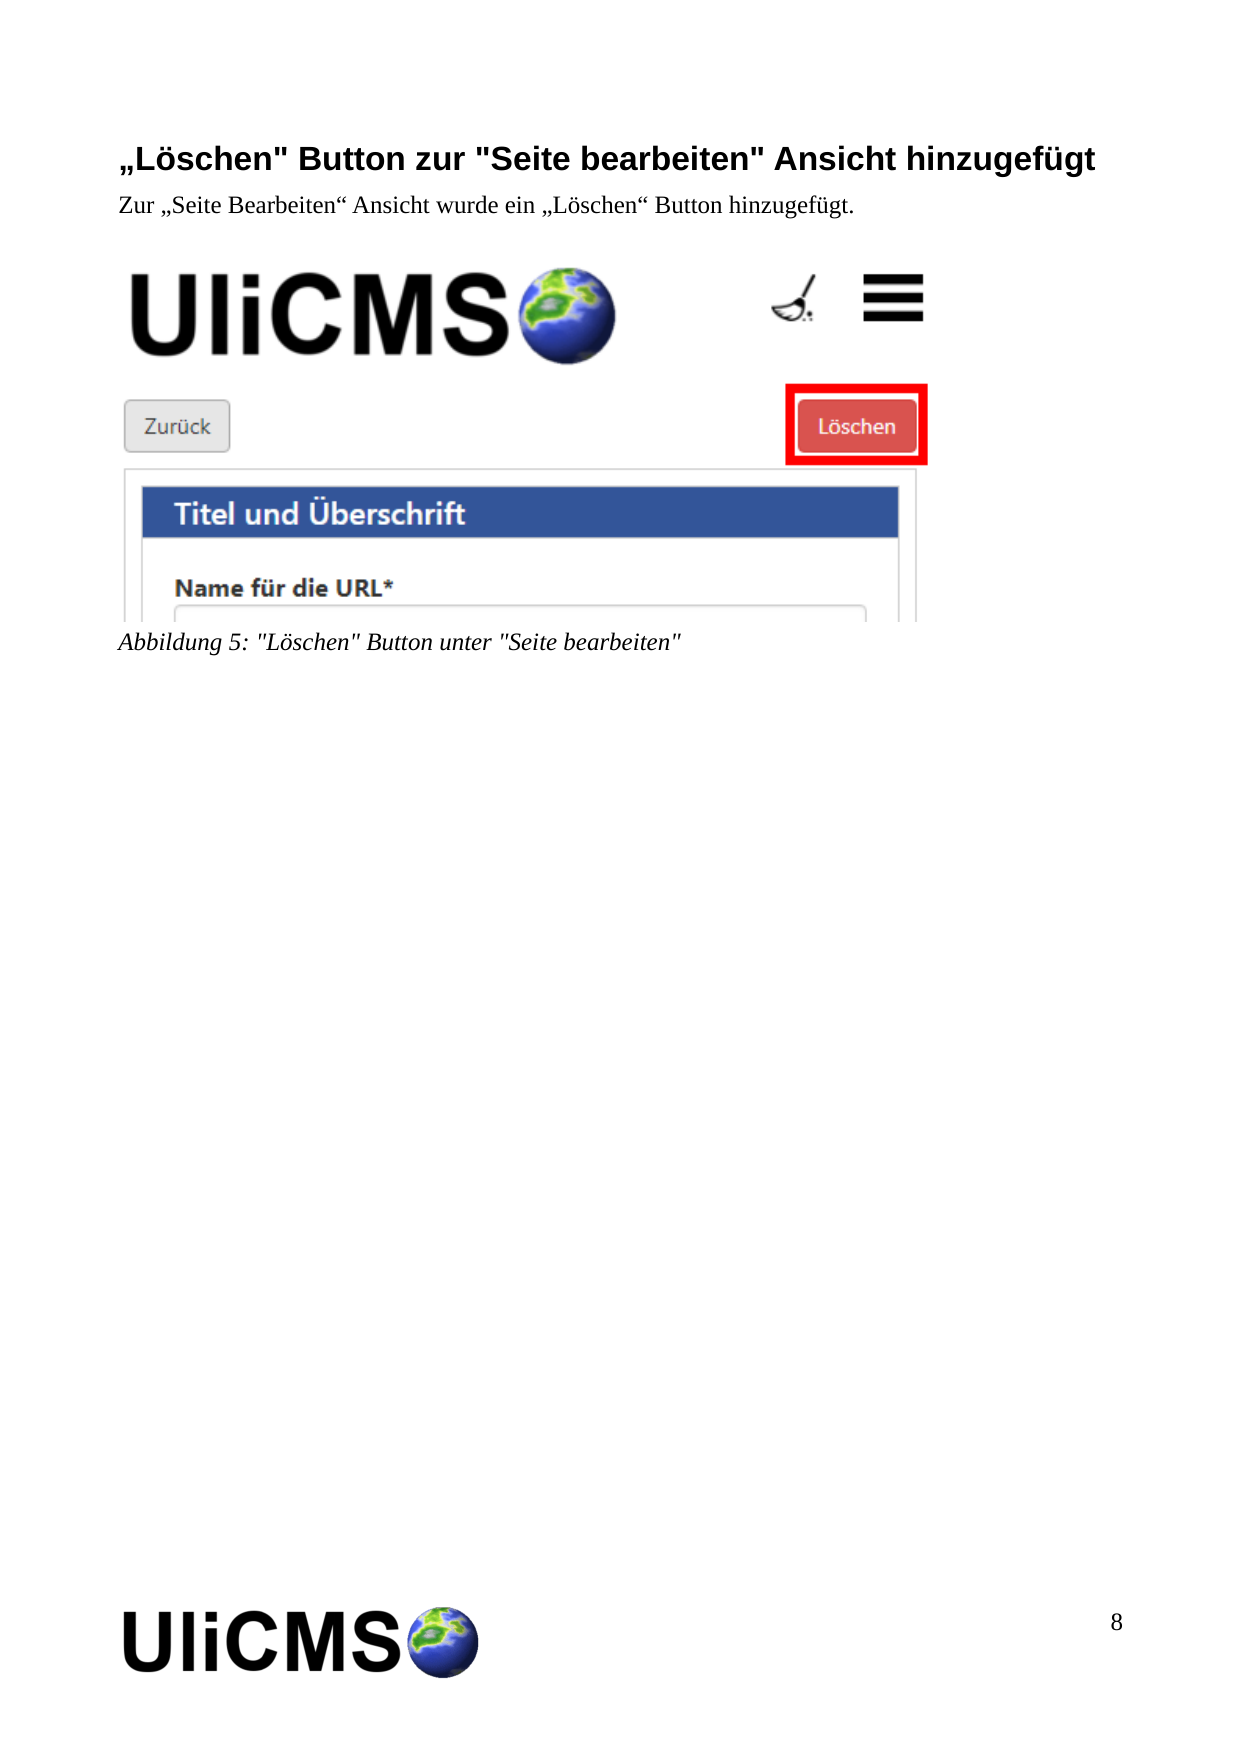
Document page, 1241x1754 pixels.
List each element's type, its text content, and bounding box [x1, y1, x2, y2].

subtitle „Löschen" Button zur "Seite bearbeiten" Ansicht hinzugefügt [118, 139, 1123, 178]
text Zur „Seite Bearbeiten“ Ansicht wurde ein „Löschen“ Button hinzugefügt. [118, 190, 1123, 219]
picture [118, 1607, 479, 1681]
text Abbildung 5: "Löschen" Button unter "Seite bearbeiten" [118, 622, 927, 656]
picture [118, 251, 928, 622]
